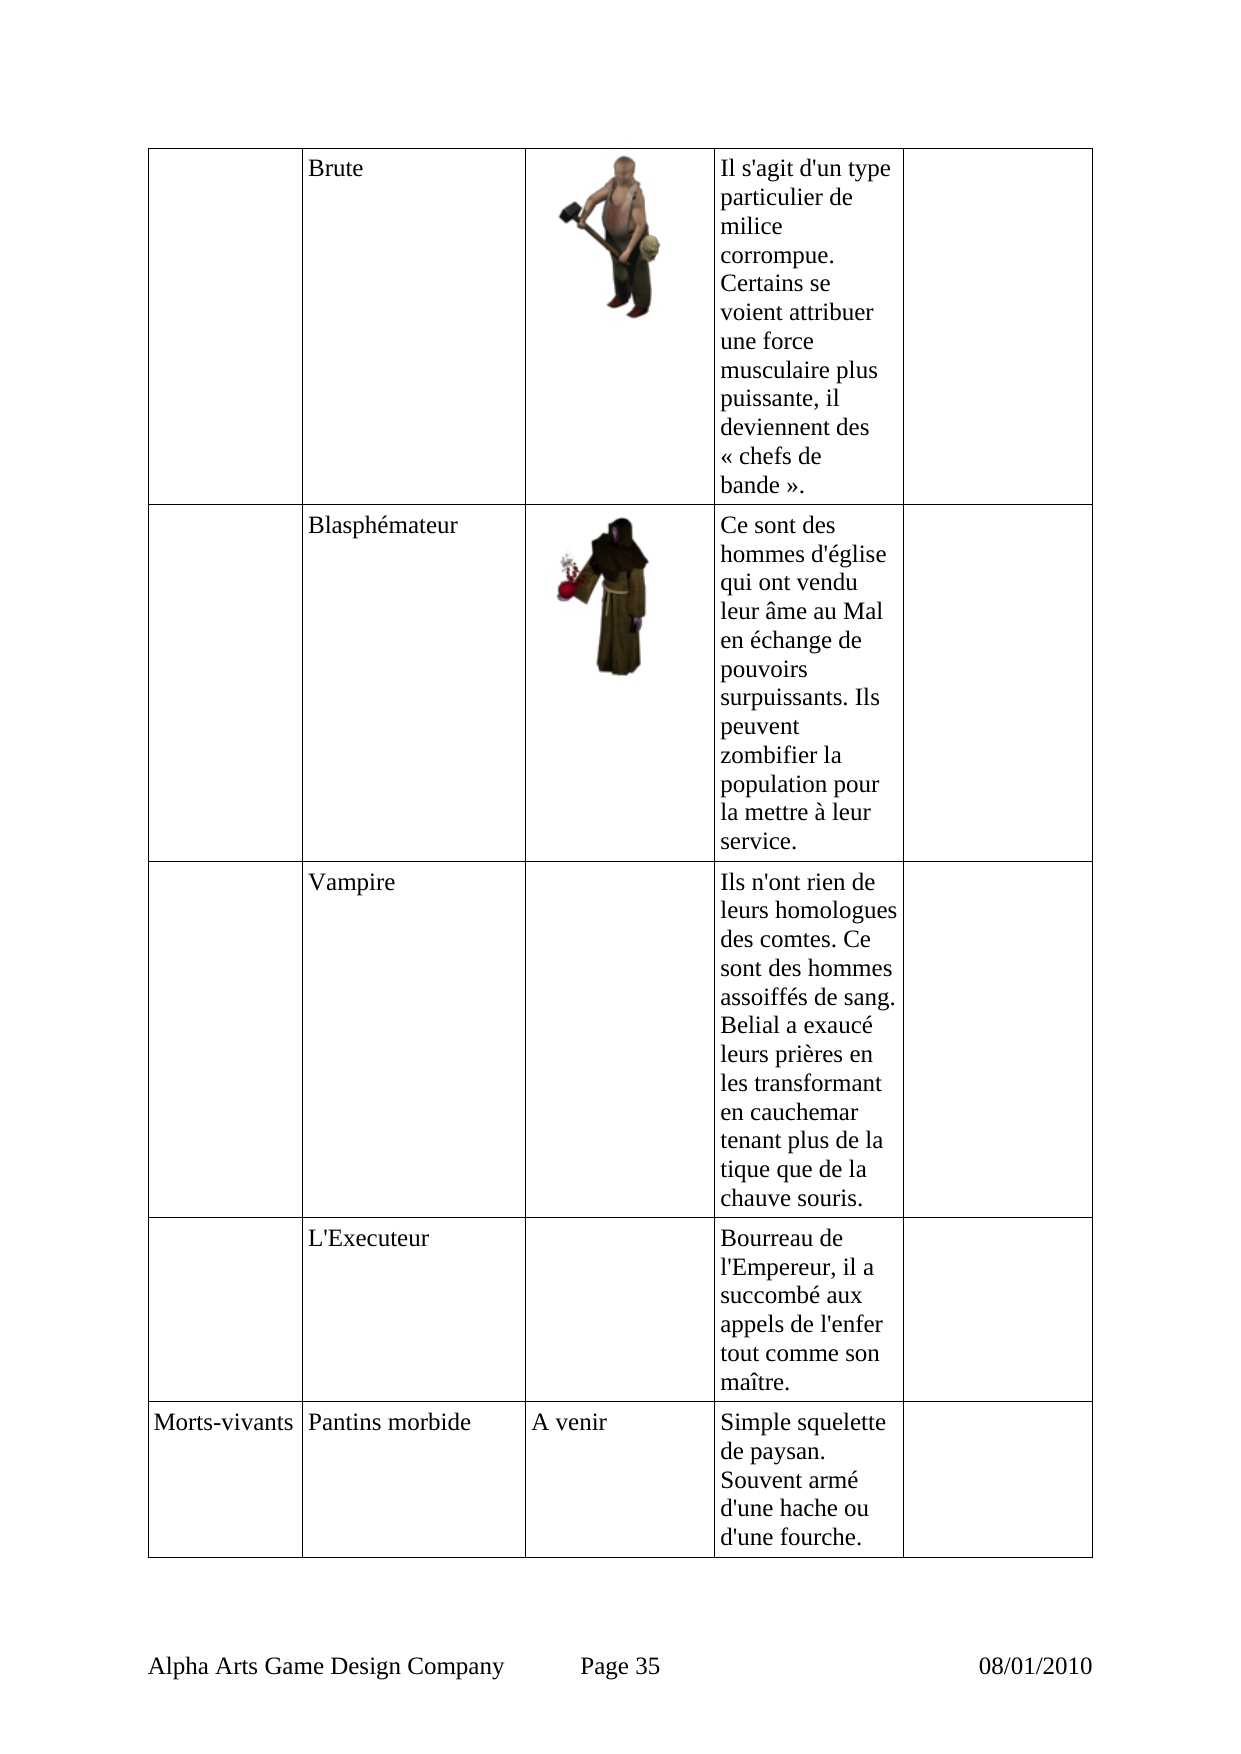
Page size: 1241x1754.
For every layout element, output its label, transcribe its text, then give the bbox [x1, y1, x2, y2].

table_cell [904, 862, 1092, 1217]
table_cell [149, 149, 302, 504]
table_cell [904, 505, 1092, 861]
table_cell [526, 1218, 714, 1401]
table_cell Simple squelette de paysan. Souvent armé d'une hache ou d'une fourche. [715, 1402, 903, 1557]
table_cell Vampire [303, 862, 525, 1217]
table_cell A venir [526, 1402, 714, 1557]
table_cell [526, 149, 714, 504]
picture [531, 153, 709, 331]
table_cell L'Executeur [303, 1218, 525, 1401]
table_cell [526, 505, 714, 861]
picture [531, 510, 709, 688]
table_cell Bourreau de l'Empereur, il a succombé aux appels de l'enfer tout comme son maître. [715, 1218, 903, 1401]
table_cell Brute [303, 149, 525, 504]
table_cell Morts-vivants [149, 1402, 302, 1557]
table_cell Ils n'ont rien de leurs homologues des comtes. Ce sont des hommes assoiffés de sang. Belial a exaucé leurs prières en les transformant en cauchemar tenant plus de la tique que de la chauve souris. [715, 862, 903, 1217]
table_cell [149, 1218, 302, 1401]
table_cell [149, 862, 302, 1217]
table_cell [149, 505, 302, 861]
table_cell [904, 149, 1092, 504]
table_cell Blasphémateur [303, 505, 525, 861]
table_cell [904, 1218, 1092, 1401]
table_cell [526, 862, 714, 1217]
table_cell Il s'agit d'un type particulier de milice corrompue. Certains se voient attribuer une force musculaire plus puissante, il deviennent des « chefs de bande ». [715, 149, 903, 504]
table_cell Pantins morbide [303, 1402, 525, 1557]
table_cell Ce sont des hommes d'église qui ont vendu leur âme au Mal en échange de pouvoirs surpuissants. Ils peuvent zombifier la population pour la mettre à leur service. [715, 505, 903, 861]
table_cell [904, 1402, 1092, 1557]
